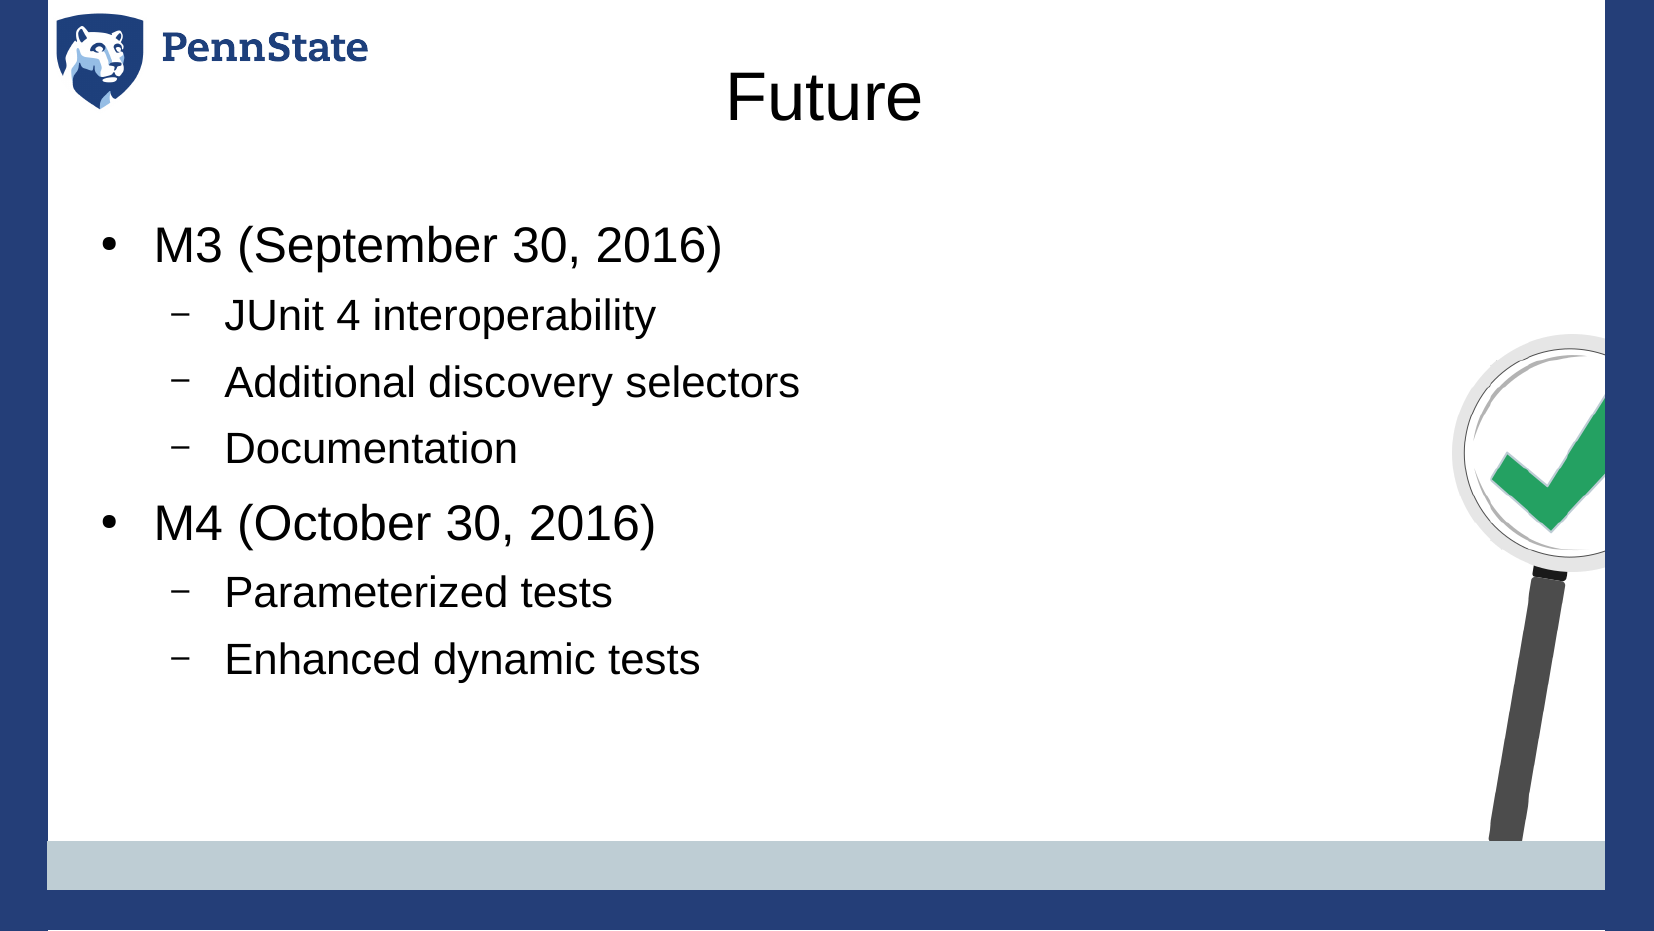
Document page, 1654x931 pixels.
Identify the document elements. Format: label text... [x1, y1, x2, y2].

picture [1452, 334, 1605, 841]
title Future [60, 19, 1591, 175]
picture [48, 0, 411, 152]
list M3 (September 30, 2016) JUnit 4 interoperability Additional discovery selectors Documentation M4 (October 30, 2016) Parameterized tests Enhanced dynamic tests [82, 217, 1571, 758]
